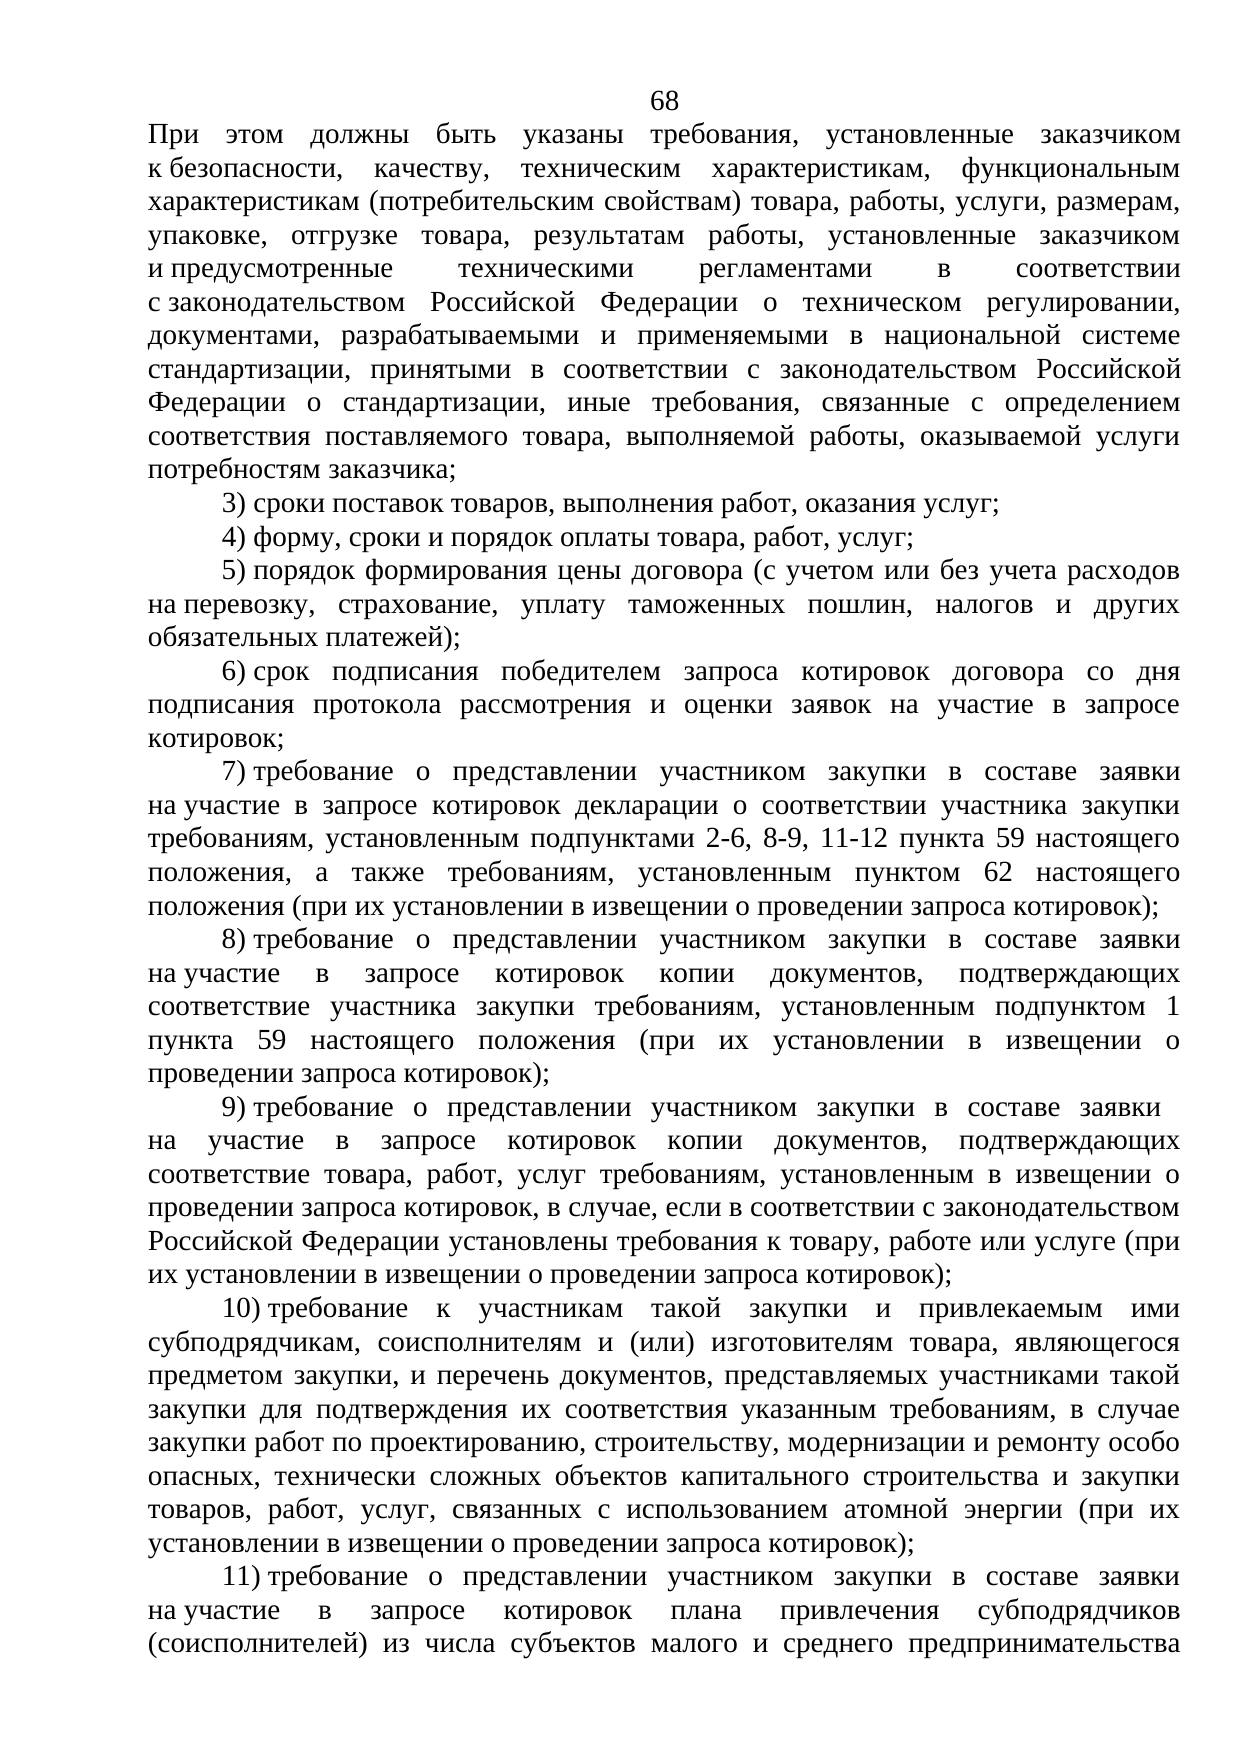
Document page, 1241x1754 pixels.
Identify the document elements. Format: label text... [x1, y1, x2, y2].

text 11) требование о представлении участником закупки в составе заявки на участие в запросе котировок плана привлечения субподрядчиков (соисполнителей) из числа субъектов малого и среднего предпринимательства [148, 1558, 1181, 1659]
text 9) требование о представлении участником закупки в составе заявки на участие в запросе котировок копии документов, подтверждающих соответствие товара, работ, услуг требованиям, установленным в извещении о проведении запроса котировок, в случае, если в соответствии с законодательством Российской Федерации установлены требования к товару, работе или услуге (при их установлении в извещении о проведении запроса котировок); [148, 1089, 1181, 1290]
text 4) форму, сроки и порядок оплаты товара, работ, услуг; [148, 519, 1181, 552]
text 3) сроки поставок товаров, выполнения работ, оказания услуг; [148, 485, 1181, 519]
text При этом должны быть указаны требования, установленные заказчиком к безопасности, качеству, техническим характеристикам, функциональным характеристикам (потребительским свойствам) товара, работы, услуги, размерам, упаковке, отгрузке товара, результатам работы, установленные заказчиком и предусмотренные техническими регламентами в соответствии с законодательством Российской Федерации о техническом регулировании, документами, разрабатываемыми и применяемыми в национальной системе стандартизации, принятыми в соответствии с законодательством Российской Федерации о стандартизации, иные требования, связанные с определением соответствия поставляемого товара, выполняемой работы, оказываемой услуги потребностям заказчика; [148, 116, 1181, 485]
text 5) порядок формирования цены договора (с учетом или без учета расходов на перевозку, страхование, уплату таможенных пошлин, налогов и других обязательных платежей); [148, 552, 1181, 653]
text 6) срок подписания победителем запроса котировок договора со дня подписания протокола рассмотрения и оценки заявок на участие в запросе котировок; [148, 653, 1181, 753]
text 8) требование о представлении участником закупки в составе заявки на участие в запросе котировок копии документов, подтверждающих соответствие участника закупки требованиям, установленным подпунктом 1 пункта 59 настоящего положения (при их установлении в извещении о проведении запроса котировок); [148, 921, 1181, 1089]
text 7) требование о представлении участником закупки в составе заявки на участие в запросе котировок декларации о соответствии участника закупки требованиям, установленным подпунктами 2-6, 8-9, 11-12 пункта 59 настоящего положения, а также требованиям, установленным пунктом 62 настоящего положения (при их установлении в извещении о проведении запроса котировок); [148, 753, 1181, 921]
text 10) требование к участникам такой закупки и привлекаемым ими субподрядчикам, соисполнителям и (или) изготовителям товара, являющегося предметом закупки, и перечень документов, представляемых участниками такой закупки для подтверждения их соответствия указанным требованиям, в случае закупки работ по проектированию, строительству, модернизации и ремонту особо опасных, технически сложных объектов капитального строительства и закупки товаров, работ, услуг, связанных с использованием атомной энергии (при их установлении в извещении о проведении запроса котировок); [148, 1290, 1181, 1558]
